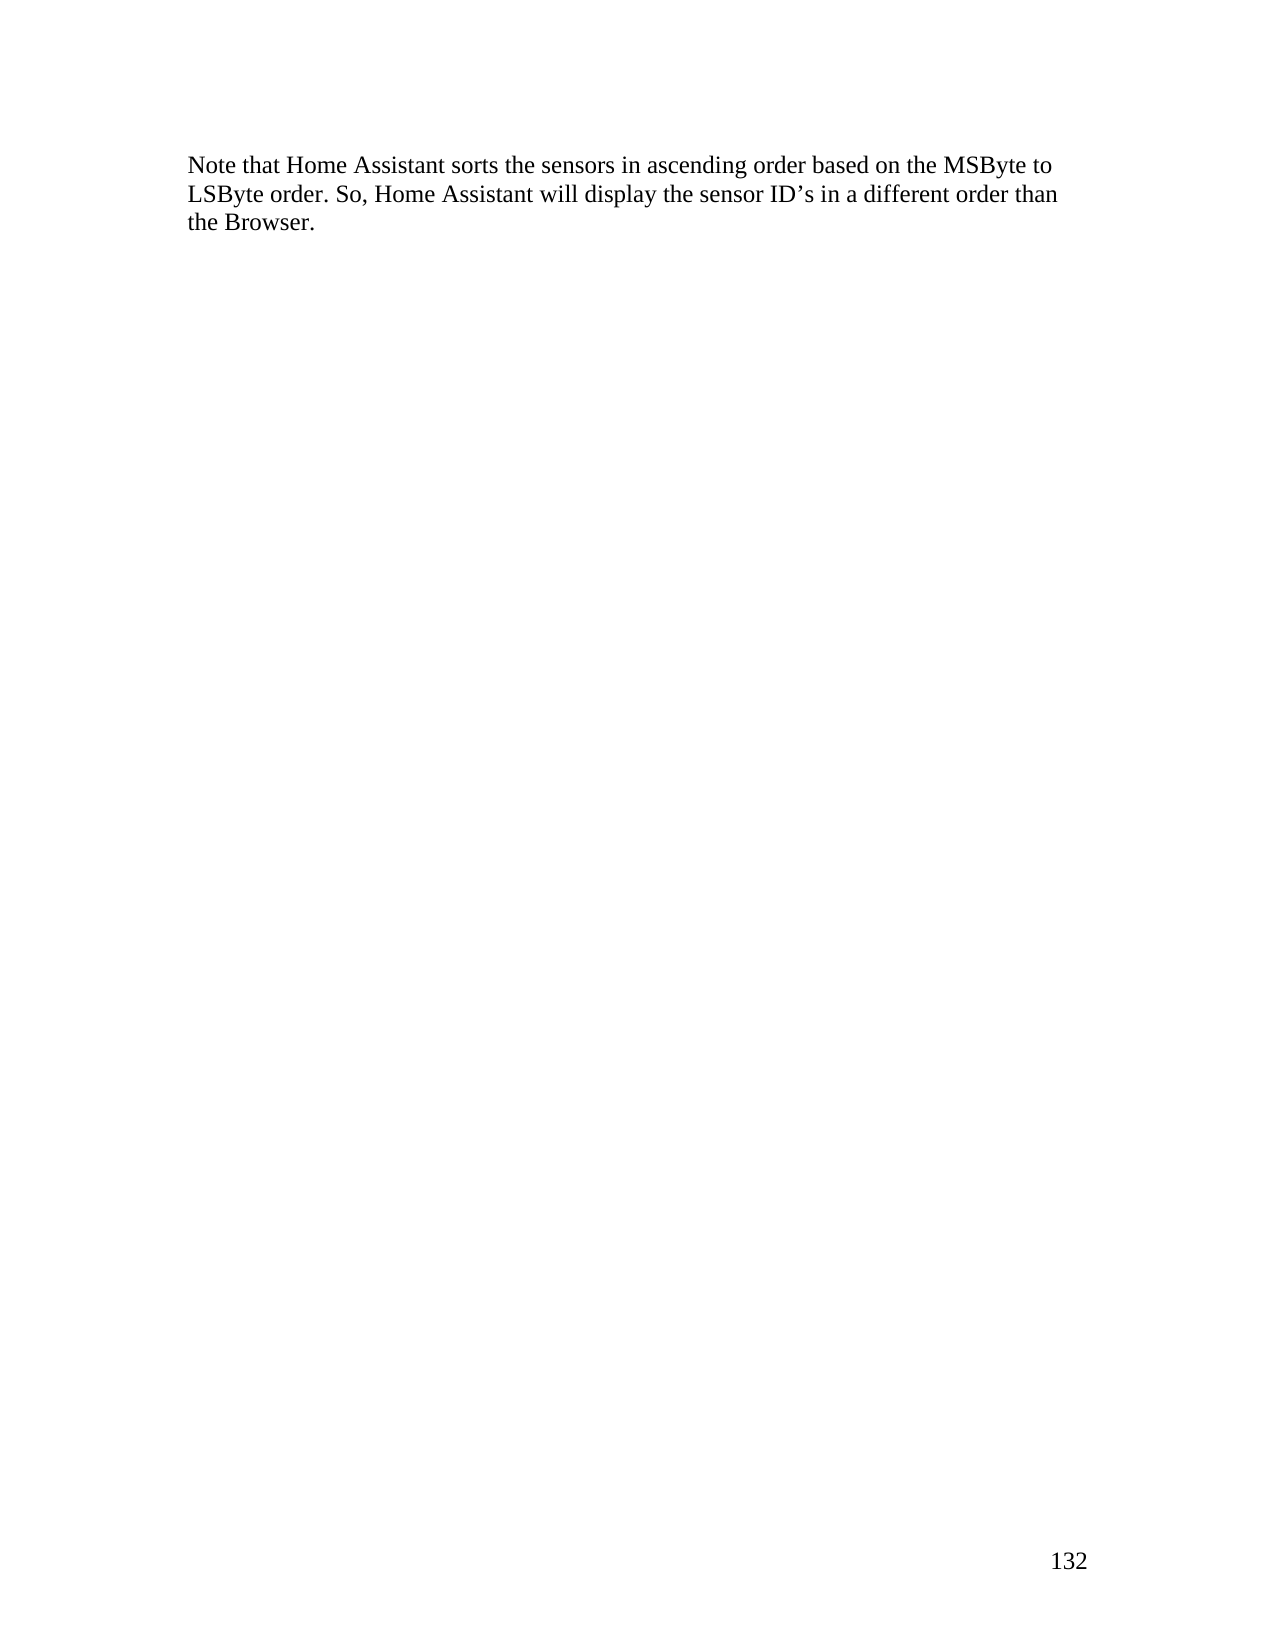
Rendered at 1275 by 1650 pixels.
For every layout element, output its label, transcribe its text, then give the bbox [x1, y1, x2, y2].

text Note that Home Assistant sorts the sensors in ascending order based on the MSByte to LSByte order. So, Home Assistant will display the sensor ID’s in a different order than the Browser. [187, 150, 1087, 236]
